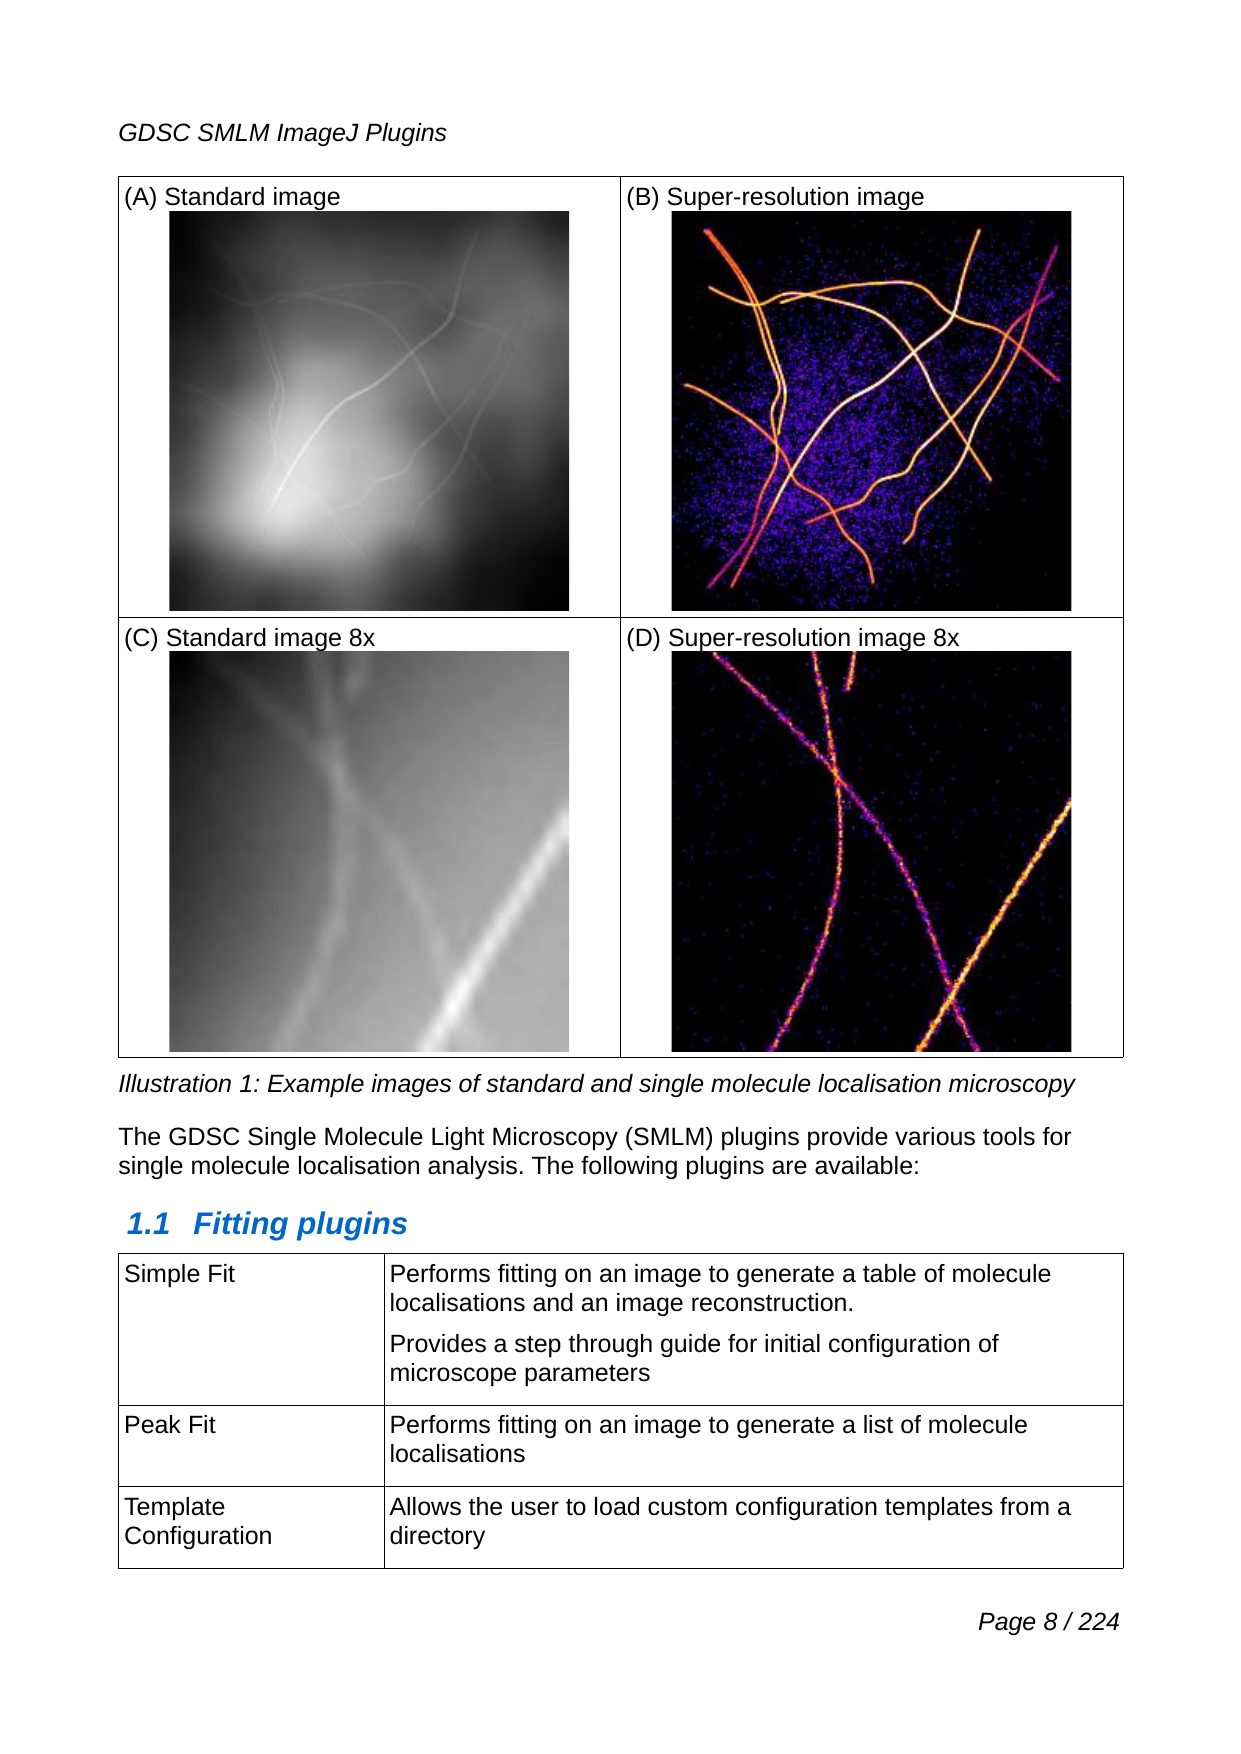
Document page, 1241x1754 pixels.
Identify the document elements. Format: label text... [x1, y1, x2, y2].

picture [671, 211, 1072, 611]
text Illustration 1: Example images of standard and single molecule localisation microscopy [118, 1069, 1122, 1098]
table_header Performs fitting on an image to generate a table of molecule localisations and an image reconstruction. Provides a step through guide for initial configuration of microscope parameters [385, 1254, 1123, 1404]
text The GDSC Single Molecule Light Microscopy (SMLM) plugins provide various tools for single molecule localisation analysis. The following plugins are available: [118, 1122, 1122, 1180]
subtitle Fitting plugins [118, 1205, 1122, 1241]
table_cell Allows the user to load custom configuration templates from a directory [385, 1487, 1123, 1568]
picture [169, 211, 570, 611]
table_header Simple Fit [119, 1254, 384, 1404]
table_header (A) Standard image [119, 177, 620, 617]
table_header (B) Super-resolution image [621, 177, 1123, 617]
table_cell Peak Fit [119, 1406, 384, 1486]
table_cell (D) Super-resolution image 8x [621, 618, 1123, 1057]
table_cell Template Configuration [119, 1487, 384, 1568]
picture [169, 651, 570, 1052]
picture [671, 651, 1072, 1052]
table_cell Performs fitting on an image to generate a list of molecule localisations [385, 1406, 1123, 1486]
table_cell (C) Standard image 8x [119, 618, 620, 1057]
